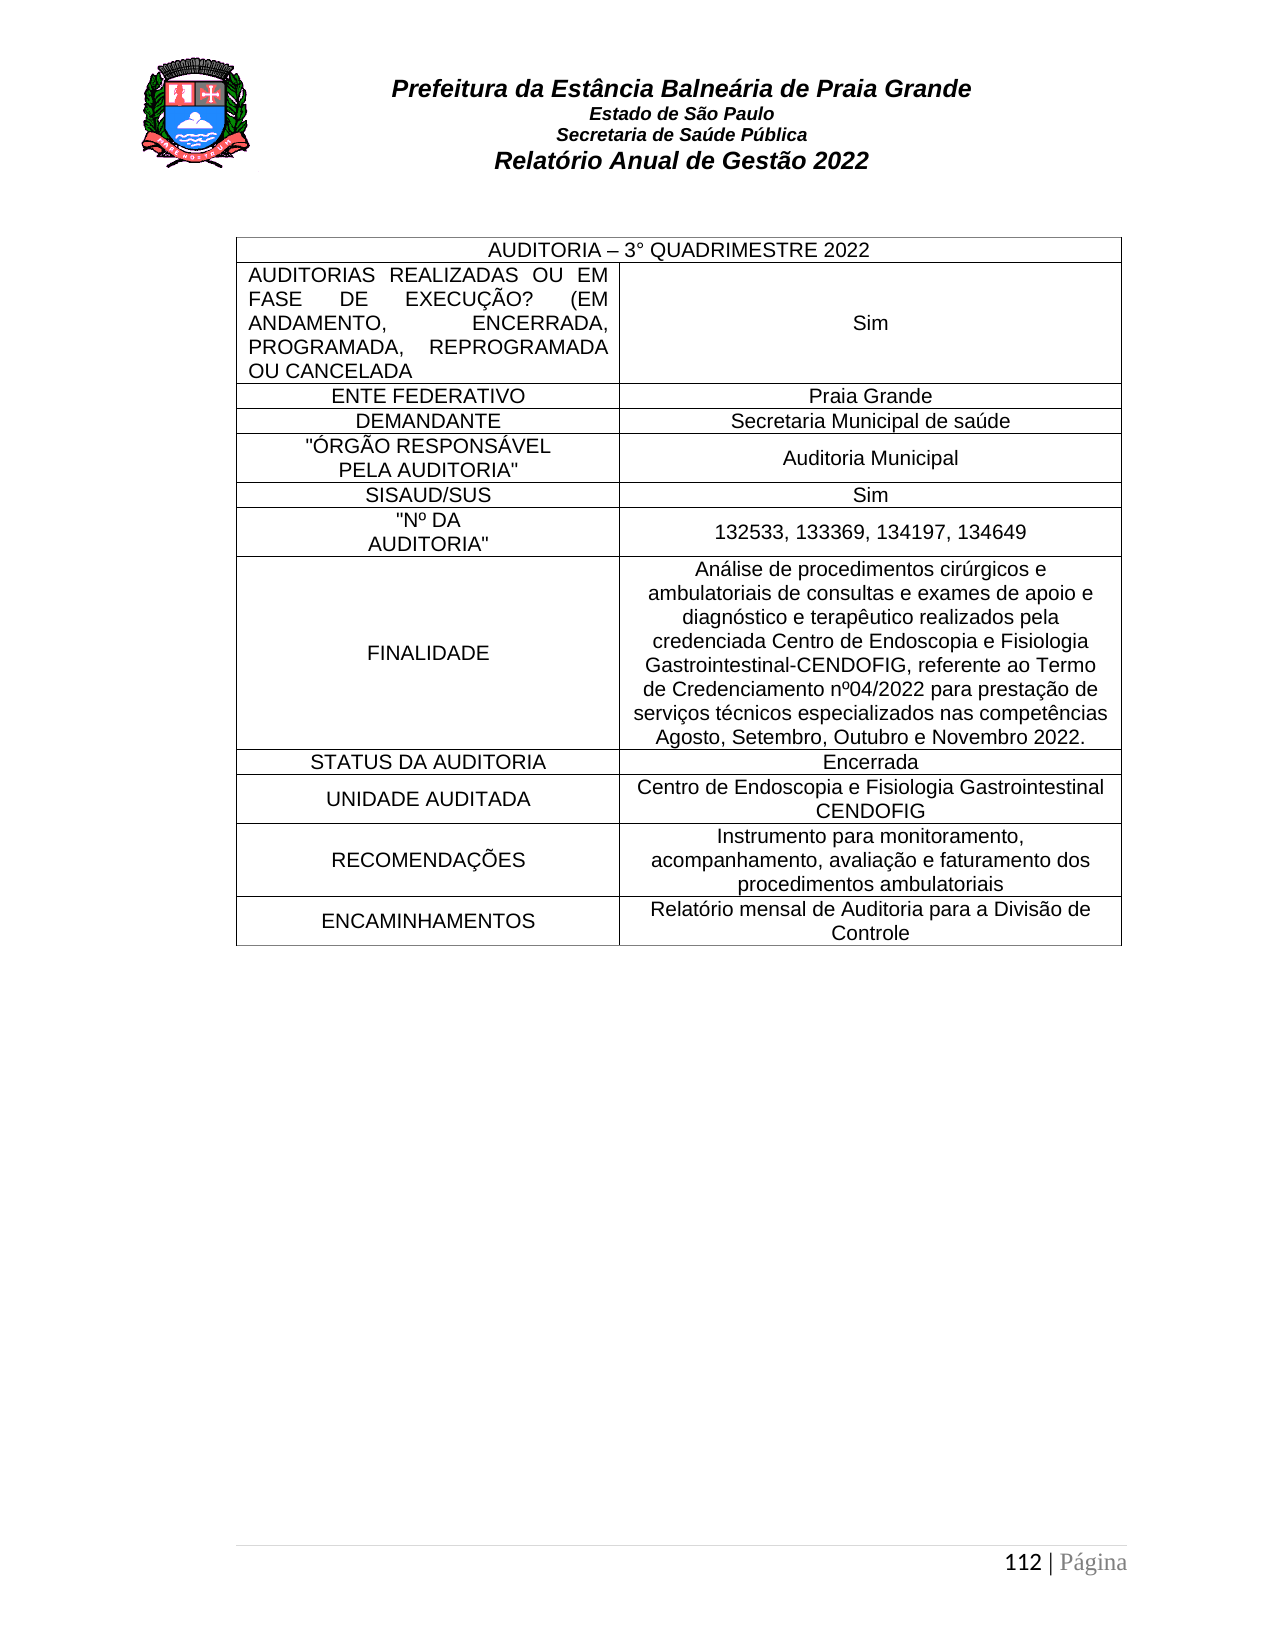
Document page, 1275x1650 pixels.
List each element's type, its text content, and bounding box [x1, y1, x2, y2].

table_cell Auditoria Municipal [620, 434, 1121, 482]
picture [132, 55, 259, 172]
table_cell STATUS DA AUDITORIA [237, 750, 619, 774]
table_cell SISAUD/SUS [237, 483, 619, 507]
table_cell Instrumento para monitoramento, acompanhamento, avaliação e faturamento dos procedimentos ambulatoriais [620, 824, 1121, 896]
table_cell ENCAMINHAMENTOS [237, 897, 619, 944]
table_cell AUDITORIAS REALIZADAS OU EM FASE DE EXECUÇÃO? (EM ANDAMENTO, ENCERRADA, PROGRAMADA, REPROGRAMADA OU CANCELADA [237, 263, 619, 383]
table_cell Sim [620, 483, 1121, 507]
table_cell DEMANDANTE [237, 409, 619, 433]
table_cell ENTE FEDERATIVO [237, 384, 619, 408]
table_header AUDITORIA – 3° QUADRIMESTRE 2022 [237, 238, 1121, 262]
table_cell Relatório mensal de Auditoria para a Divisão de Controle [620, 897, 1121, 944]
table_cell Análise de procedimentos cirúrgicos e ambulatoriais de consultas e exames de apoio e diagnóstico e terapêutico realizados pela credenciada Centro de Endoscopia e Fisiologia Gastrointestinal-CENDOFIG, referente ao Termo de Credenciamento nº04/2022 para prestação de serviços técnicos especializados nas competências Agosto, Setembro, Outubro e Novembro 2022. [620, 557, 1121, 749]
table_cell Secretaria Municipal de saúde [620, 409, 1121, 433]
table_cell "Nº DA AUDITORIA" [237, 508, 619, 556]
table_cell RECOMENDAÇÕES [237, 824, 619, 896]
table_cell 132533, 133369, 134197, 134649 [620, 508, 1121, 556]
table_cell FINALIDADE [237, 557, 619, 749]
table_cell Centro de Endoscopia e Fisiologia Gastrointestinal CENDOFIG [620, 775, 1121, 823]
table_cell UNIDADE AUDITADA [237, 775, 619, 823]
table_cell Sim [620, 263, 1121, 383]
table_cell Praia Grande [620, 384, 1121, 408]
table_cell Encerrada [620, 750, 1121, 774]
table_cell "ÓRGÃO RESPONSÁVEL PELA AUDITORIA" [237, 434, 619, 482]
